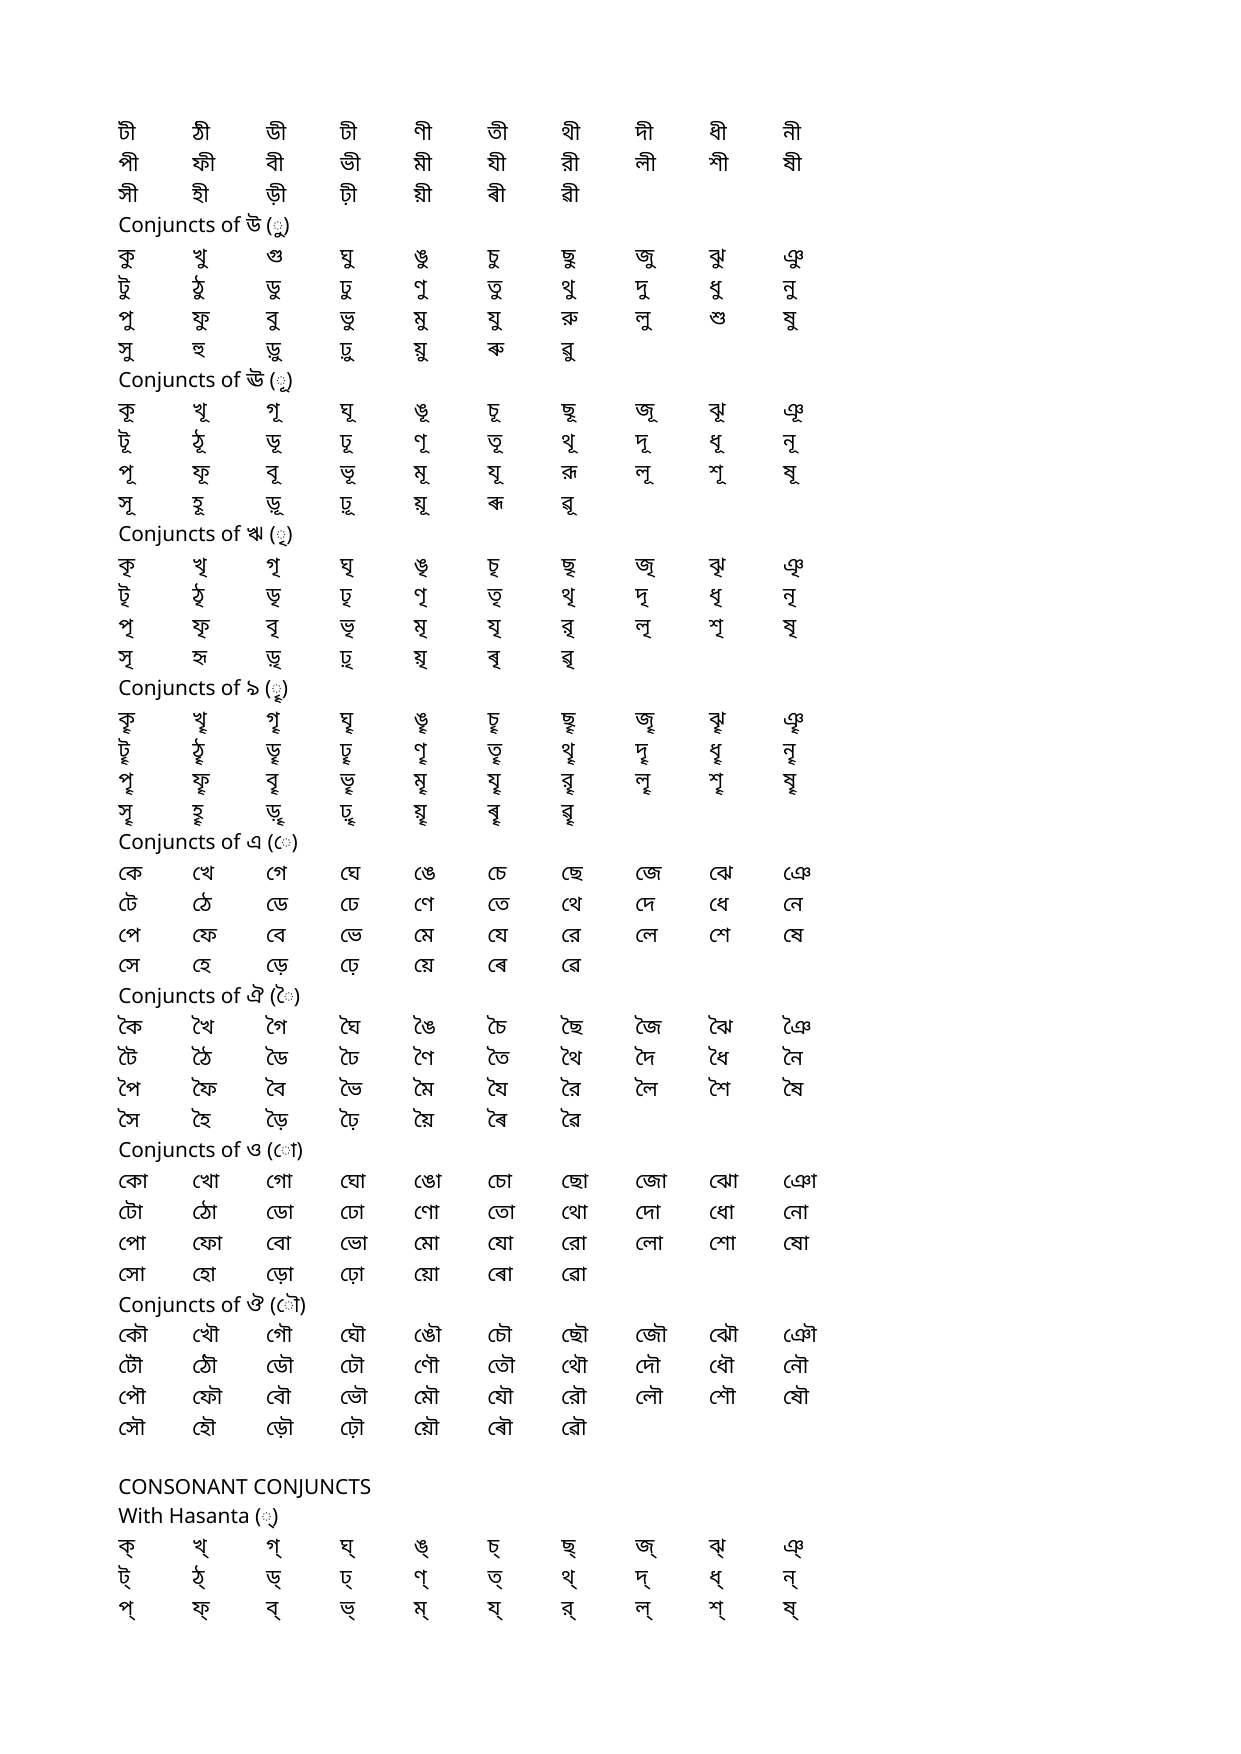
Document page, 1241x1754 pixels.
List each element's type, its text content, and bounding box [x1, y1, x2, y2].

text Conjuncts of ও (ো) [118, 1136, 1122, 1166]
text টৈ ঠৈ ডৈ ঢৈ ণৈ তৈ থৈ দৈ ধৈ নৈ [118, 1043, 1122, 1074]
text Conjuncts of ঔ (ৌ) [118, 1290, 1122, 1321]
text কো খো গো ঘো ঙো চো ছো জো ঝো ঞো [118, 1166, 1122, 1197]
text পূ ফূ বূ ভূ মূ যূ রূ লূ শূ ষূ [118, 457, 1122, 488]
text Conjuncts of ঋ (ৃ) [118, 519, 1122, 550]
text টৌ ঠৌ ডৌ ঢৌ ণৌ তৌ থৌ দৌ ধৌ নৌ [118, 1351, 1122, 1382]
text কৃ খৃ গৃ ঘৃ ঙৃ চৃ ছৃ জৃ ঝৃ ঞৃ [118, 550, 1122, 581]
text টী ঠী ডী ঢী ণী তী থী দী ধী নী [118, 118, 1122, 149]
text Conjuncts of ঐ (ৈ) [118, 981, 1122, 1012]
text টৄ ঠৄ ডৄ ঢৄ ণৄ তৄ থৄ দৄ ধৄ নৄ [118, 735, 1122, 766]
text পৌ ফৌ বৌ ভৌ মৌ যৌ রৌ লৌ শৌ ষৌ [118, 1382, 1122, 1413]
text সী হী ড়ী ঢ়ী য়ী ৰী ৱী [118, 180, 1122, 211]
text Conjuncts of এ (ে) [118, 827, 1122, 858]
text প্ ফ্ ব্ ভ্ ম্ য্ র্ ল্ শ্ ষ্ [118, 1593, 1122, 1624]
text পৄ ফৄ বৄ ভৄ মৄ যৄ রৄ লৄ শৄ ষৄ [118, 766, 1122, 796]
text কৌ খৌ গৌ ঘৌ ঙৌ চৌ ছৌ জৌ ঝৌ ঞৌ [118, 1321, 1122, 1351]
text ট্ ঠ্ ড্ ঢ্ ণ্ ত্ থ্ দ্ ধ্ ন্ [118, 1562, 1122, 1593]
text Conjuncts of ঌ (ৄ) [118, 673, 1122, 704]
text কৈ খৈ গৈ ঘৈ ঙৈ চৈ ছৈ জৈ ঝৈ ঞৈ [118, 1012, 1122, 1043]
text পে ফে বে ভে মে যে রে লে শে ষে [118, 920, 1122, 951]
text সু হু ড়ু ঢ়ু য়ু ৰু ৱু [118, 334, 1122, 365]
text সে হে ড়ে ঢ়ে য়ে ৰে ৱে [118, 951, 1122, 981]
text সো হো ড়ো ঢ়ো য়ো ৰো ৱো [118, 1259, 1122, 1290]
text টূ ঠূ ডূ ঢূ ণূ তূ থূ দূ ধূ নূ [118, 426, 1122, 457]
text সৄ হৄ ড়ৄ ঢ়ৄ য়ৄ ৰৄ ৱৄ [118, 796, 1122, 827]
text পু ফু বু ভু মু যু রু লু শু ষু [118, 303, 1122, 334]
text পো ফো বো ভো মো যো রো লো শো ষো [118, 1228, 1122, 1259]
text সূ হূ ড়ূ ঢ়ূ য়ূ ৰূ ৱূ [118, 488, 1122, 519]
text কে খে গে ঘে ঙে চে ছে জে ঝে ঞে [118, 858, 1122, 889]
text সৃ হৃ ড়ৃ ঢ়ৃ য়ৃ ৰৃ ৱৃ [118, 642, 1122, 673]
text সৈ হৈ ড়ৈ ঢ়ৈ য়ৈ ৰৈ ৱৈ [118, 1105, 1122, 1136]
text পৈ ফৈ বৈ ভৈ মৈ যৈ রৈ লৈ শৈ ষৈ [118, 1074, 1122, 1105]
text টে ঠে ডে ঢে ণে তে থে দে ধে নে [118, 889, 1122, 920]
text CONSONANT CONJUNCTS [118, 1472, 1122, 1501]
text পী ফী বী ভী মী যী রী লী শী ষী [118, 149, 1122, 180]
text Conjuncts of ঊ (ূ) [118, 365, 1122, 396]
text পৃ ফৃ বৃ ভৃ মৃ যৃ রৃ লৃ শৃ ষৃ [118, 611, 1122, 642]
text Conjuncts of উ (ু) [118, 211, 1122, 241]
text With Hasanta (্) [118, 1501, 1122, 1532]
text টু ঠু ডু ঢু ণু তু থু দু ধু নু [118, 272, 1122, 303]
text কূ খূ গূ ঘূ ঙূ চূ ছূ জূ ঝূ ঞূ [118, 396, 1122, 426]
text কৄ খৄ গৄ ঘৄ ঙৄ চৄ ছৄ জৄ ঝৄ ঞৄ [118, 704, 1122, 735]
text টৃ ঠৃ ডৃ ঢৃ ণৃ তৃ থৃ দৃ ধৃ নৃ [118, 581, 1122, 611]
text ক্ খ্ গ্ ঘ্ ঙ্ চ্ ছ্ জ্ ঝ্ ঞ্ [118, 1532, 1122, 1562]
text টো ঠো ডো ঢো ণো তো থো দো ধো নো [118, 1197, 1122, 1228]
text সৌ হৌ ড়ৌ ঢ়ৌ য়ৌ ৰৌ ৱৌ [118, 1413, 1122, 1444]
text কু খু গু ঘু ঙু চু ছু জু ঝু ঞু [118, 241, 1122, 272]
